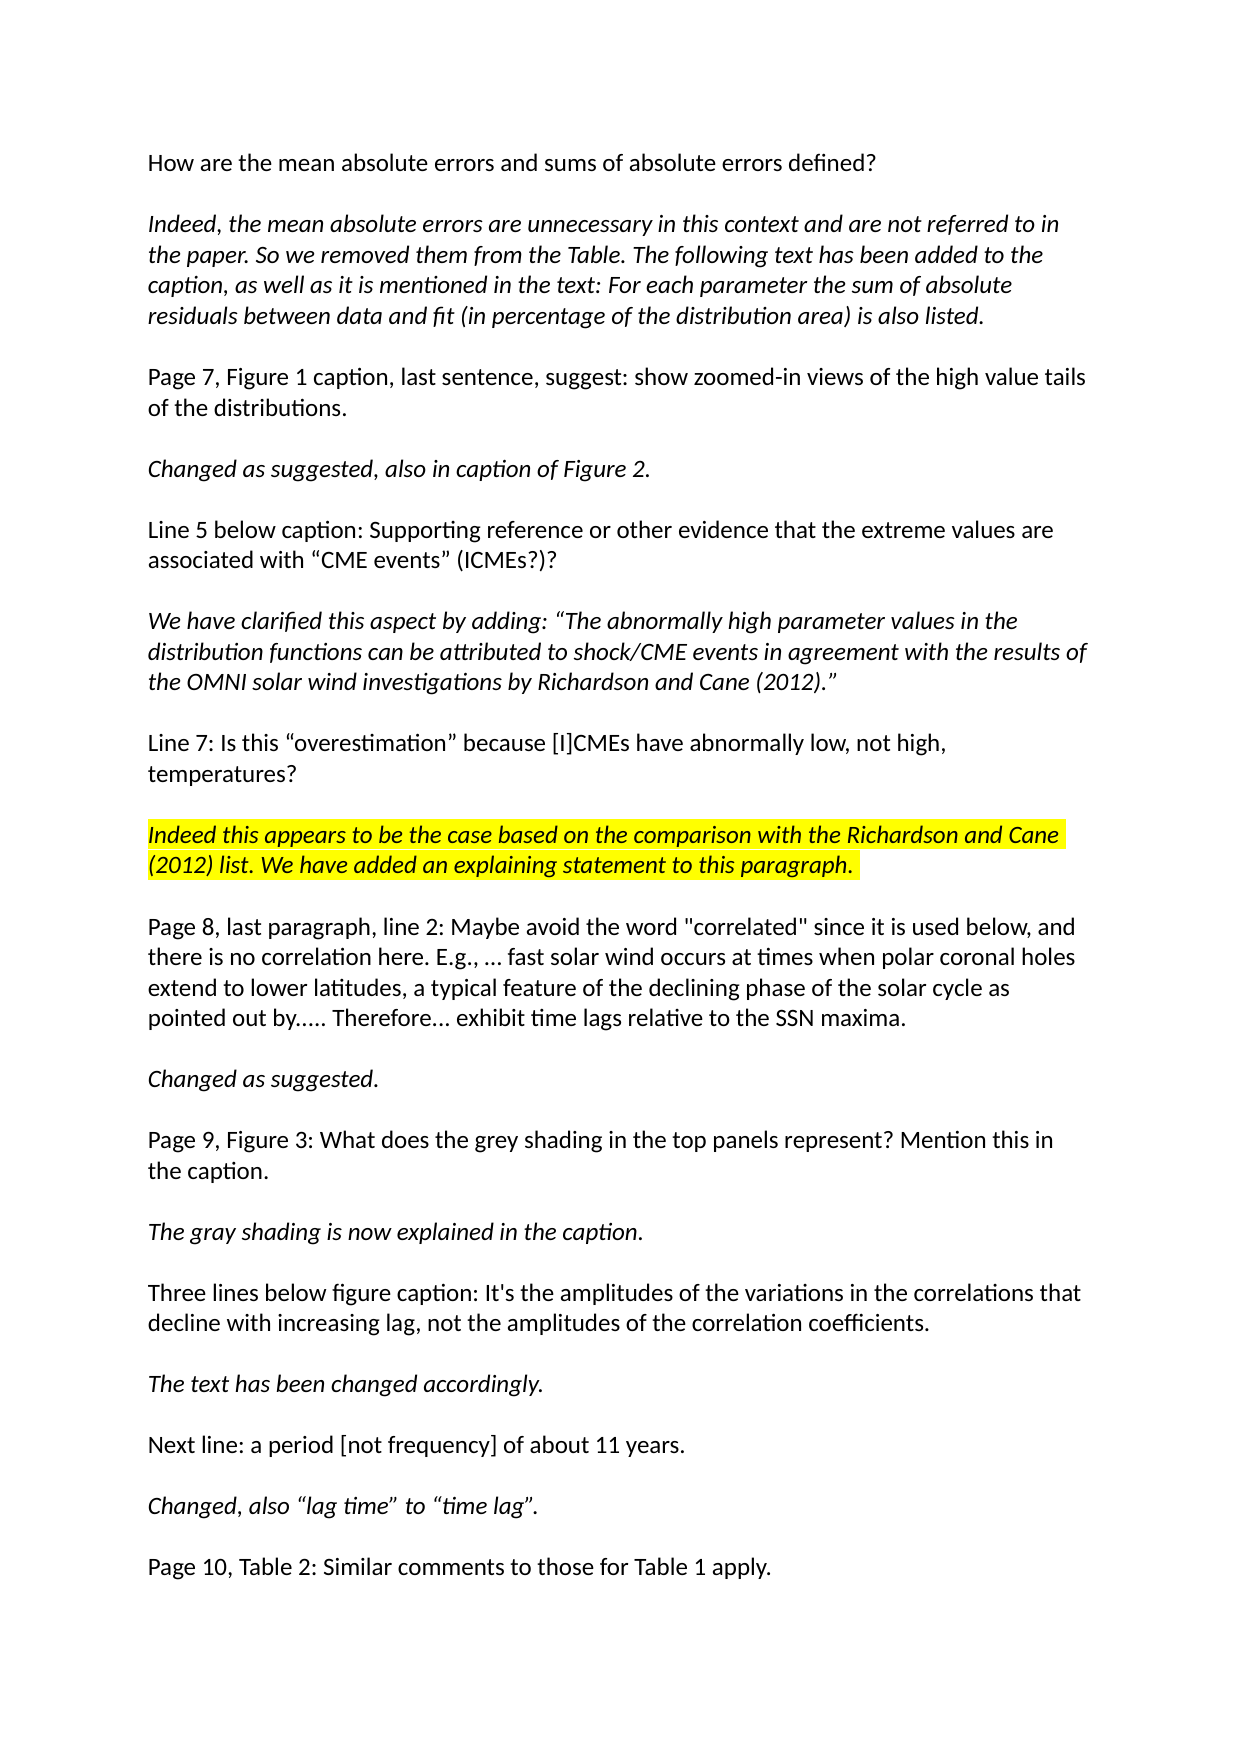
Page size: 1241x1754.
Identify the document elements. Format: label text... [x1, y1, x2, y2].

text Indeed this appears to be the case based on the comparison with the Richardson and Cane (2012) list. We have added an explaining statement to this paragraph. [148, 819, 1093, 880]
text Page 7, Figure 1 caption, last sentence, suggest: show zoomed-in views of the high value tails of the distributions. [148, 361, 1093, 422]
text Three lines below figure caption: It's the amplitudes of the variations in the correlations that decline with increasing lag, not the amplitudes of the correlation coefficients. [148, 1277, 1093, 1338]
text Page 8, last paragraph, line 2: Maybe avoid the word "correlated" since it is used below, and there is no correlation here. E.g., … fast solar wind occurs at times when polar coronal holes extend to lower latitudes, a typical feature of the declining phase of the solar cycle as pointed out by..... Therefore... exhibit time lags relative to the SSN maxima. [148, 911, 1093, 1033]
text Page 9, Figure 3: What does the grey shading in the top panels represent? Mention this in the caption. [148, 1124, 1093, 1185]
text We have clarified this aspect by adding: “The abnormally high parameter values in the distribution functions can be attributed to shock/CME events in agreement with the results of the OMNI solar wind investigations by Richardson and Cane (2012).” [148, 605, 1093, 697]
text Changed, also “lag time” to “time lag”. [148, 1491, 1093, 1521]
text Line 5 below caption: Supporting reference or other evidence that the extreme values are associated with “CME events” (ICMEs?)? [148, 514, 1093, 575]
text The text has been changed accordingly. [148, 1368, 1093, 1399]
text The gray shading is now explained in the caption. [148, 1216, 1093, 1246]
text How are the mean absolute errors and sums of absolute errors defined? [148, 148, 1093, 178]
text Changed as suggested. [148, 1063, 1093, 1094]
text Changed as suggested, also in caption of Figure 2. [148, 453, 1093, 483]
text Line 7: Is this “overestimation” because [I]CMEs have abnormally low, not high, temperatures? [148, 727, 1093, 788]
text Next line: a period [not frequency] of about 11 years. [148, 1429, 1093, 1460]
text Page 10, Table 2: Similar comments to those for Table 1 apply. [148, 1552, 1093, 1582]
text Indeed, the mean absolute errors are unnecessary in this context and are not referred to in the paper. So we removed them from the Table. The following text has been added to the caption, as well as it is mentioned in the text: For each parameter the sum of absolute residuals between data and fit (in percentage of the distribution area) is also listed. [148, 209, 1093, 331]
